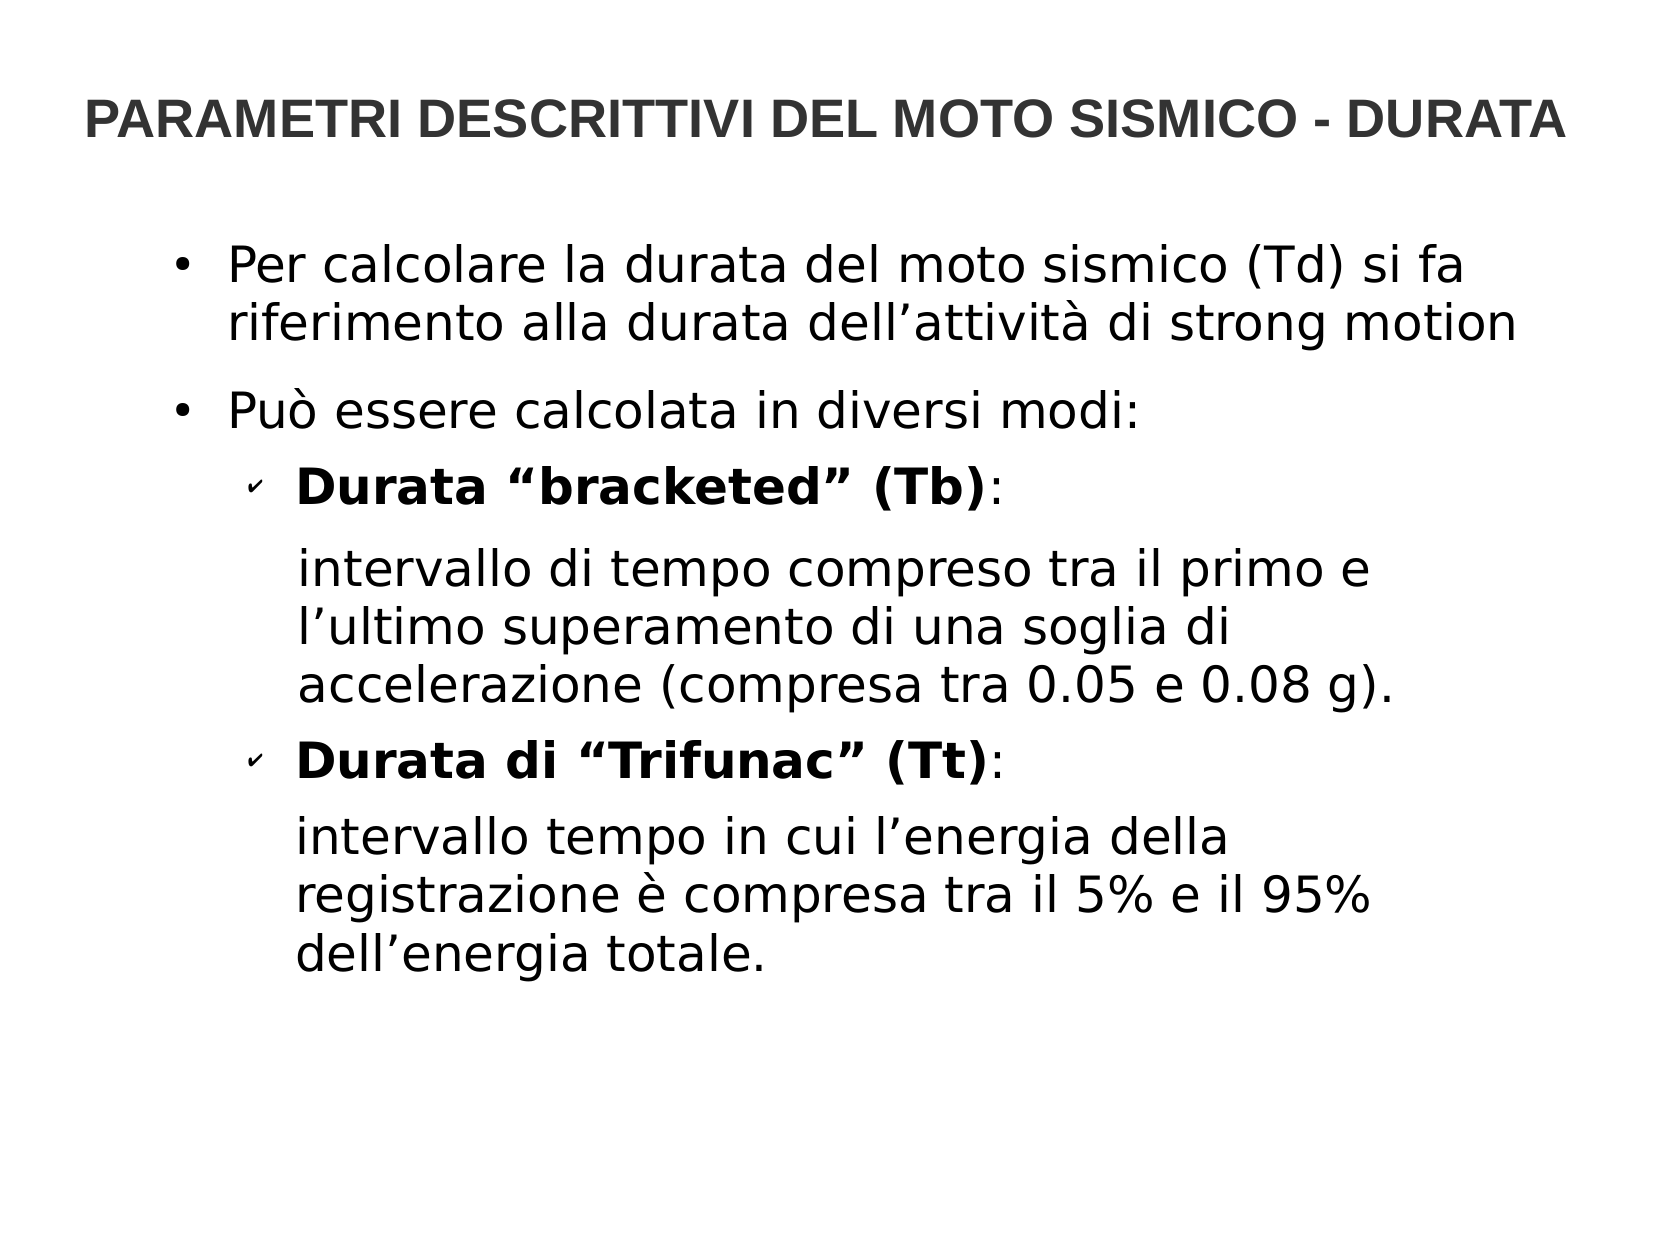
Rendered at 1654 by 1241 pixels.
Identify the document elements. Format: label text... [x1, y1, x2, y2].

list Per calcolare la durata del moto sismico (Td) si fa riferimento alla durata dell’attività di strong motion Può essere calcolata in diversi modi: Durata “bracketed” (Tb): intervallo di tempo compreso tra il primo e l’ultimo superamento di una soglia di accelerazione (compresa tra 0.05 e 0.08 g). Durata di “Trifunac” (Tt): intervallo tempo in cui l’energia della registrazione è compresa tra il 5% e il 95% dell’energia totale. [82, 236, 1571, 1182]
title PARAMETRI DESCRITTIVI DEL MOTO SISMICO - DURATA [82, 49, 1571, 189]
